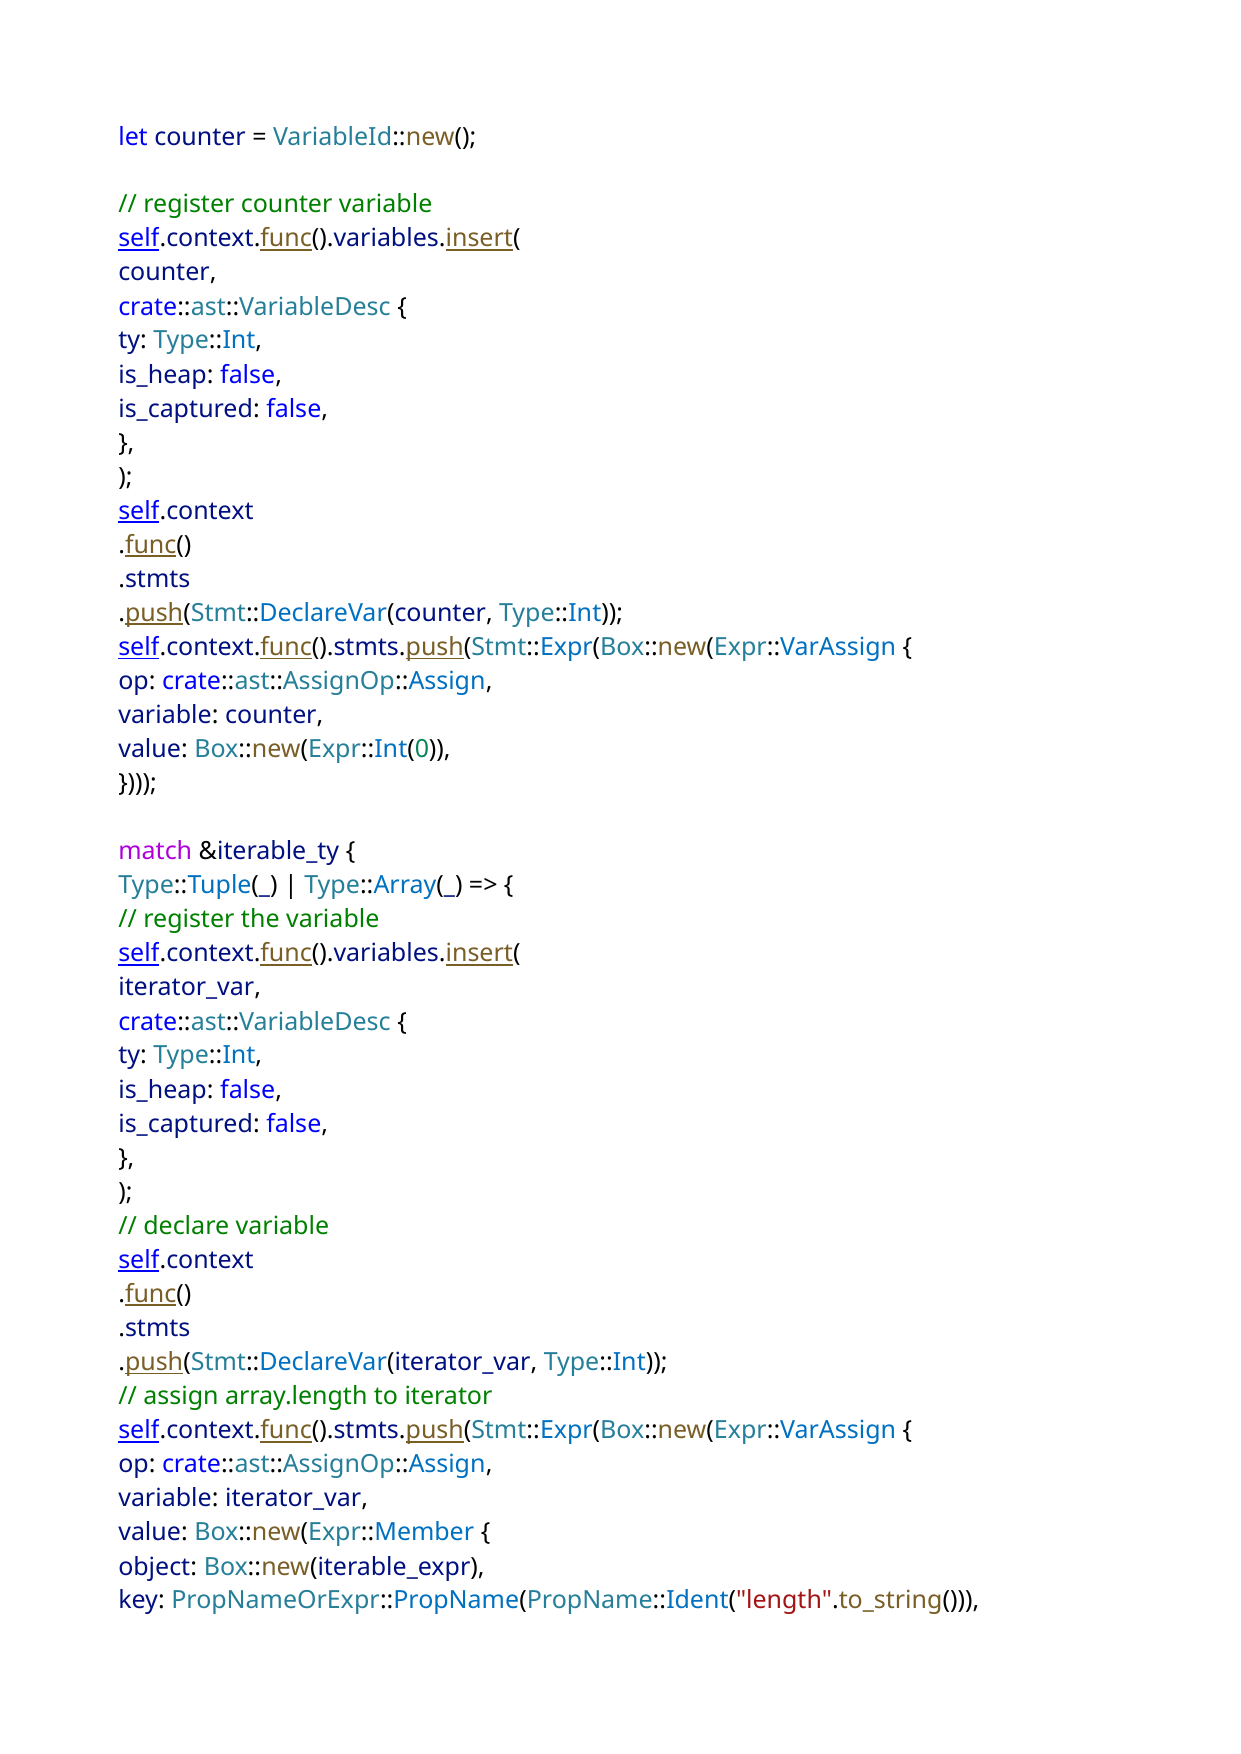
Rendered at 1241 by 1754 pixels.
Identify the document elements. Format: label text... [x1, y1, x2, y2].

text self.context [118, 492, 1122, 527]
text is_heap: false, [118, 356, 1122, 390]
text .func() [118, 527, 1122, 561]
text }, [118, 424, 1122, 458]
text ty: Type::Int, [118, 1037, 1122, 1071]
text self.context.func().variables.insert( [118, 220, 1122, 254]
text op: crate::ast::AssignOp::Assign, [118, 663, 1122, 697]
text value: Box::new(Expr::Int(0)), [118, 731, 1122, 765]
text ); [118, 458, 1122, 492]
text self.context.func().variables.insert( [118, 935, 1122, 969]
text variable: counter, [118, 697, 1122, 731]
text is_heap: false, [118, 1071, 1122, 1105]
text self.context.func().stmts.push(Stmt::Expr(Box::new(Expr::VarAssign { [118, 629, 1122, 663]
text crate::ast::VariableDesc { [118, 1003, 1122, 1037]
text crate::ast::VariableDesc { [118, 288, 1122, 322]
text Type::Tuple(_) | Type::Array(_) => { [118, 867, 1122, 901]
text }))); [118, 765, 1122, 799]
text key: PropNameOrExpr::PropName(PropName::Ident("length".to_string())), [118, 1582, 1122, 1616]
text counter, [118, 254, 1122, 288]
text match &iterable_ty { [118, 833, 1122, 867]
text .stmts [118, 561, 1122, 595]
text is_captured: false, [118, 390, 1122, 424]
text .stmts [118, 1310, 1122, 1344]
text value: Box::new(Expr::Member { [118, 1514, 1122, 1548]
text self.context [118, 1242, 1122, 1276]
text self.context.func().stmts.push(Stmt::Expr(Box::new(Expr::VarAssign { [118, 1412, 1122, 1446]
text // declare variable [118, 1207, 1122, 1242]
text ty: Type::Int, [118, 322, 1122, 356]
text .func() [118, 1276, 1122, 1310]
text }, [118, 1139, 1122, 1173]
text let counter = VariableId::new(); [118, 118, 1122, 152]
text is_captured: false, [118, 1105, 1122, 1139]
text op: crate::ast::AssignOp::Assign, [118, 1446, 1122, 1480]
text iterator_var, [118, 969, 1122, 1003]
text // assign array.length to iterator [118, 1378, 1122, 1412]
text ); [118, 1173, 1122, 1207]
text // register the variable [118, 901, 1122, 935]
text .push(Stmt::DeclareVar(counter, Type::Int)); [118, 595, 1122, 629]
text .push(Stmt::DeclareVar(iterator_var, Type::Int)); [118, 1344, 1122, 1378]
text object: Box::new(iterable_expr), [118, 1548, 1122, 1582]
text variable: iterator_var, [118, 1480, 1122, 1514]
text // register counter variable [118, 186, 1122, 220]
